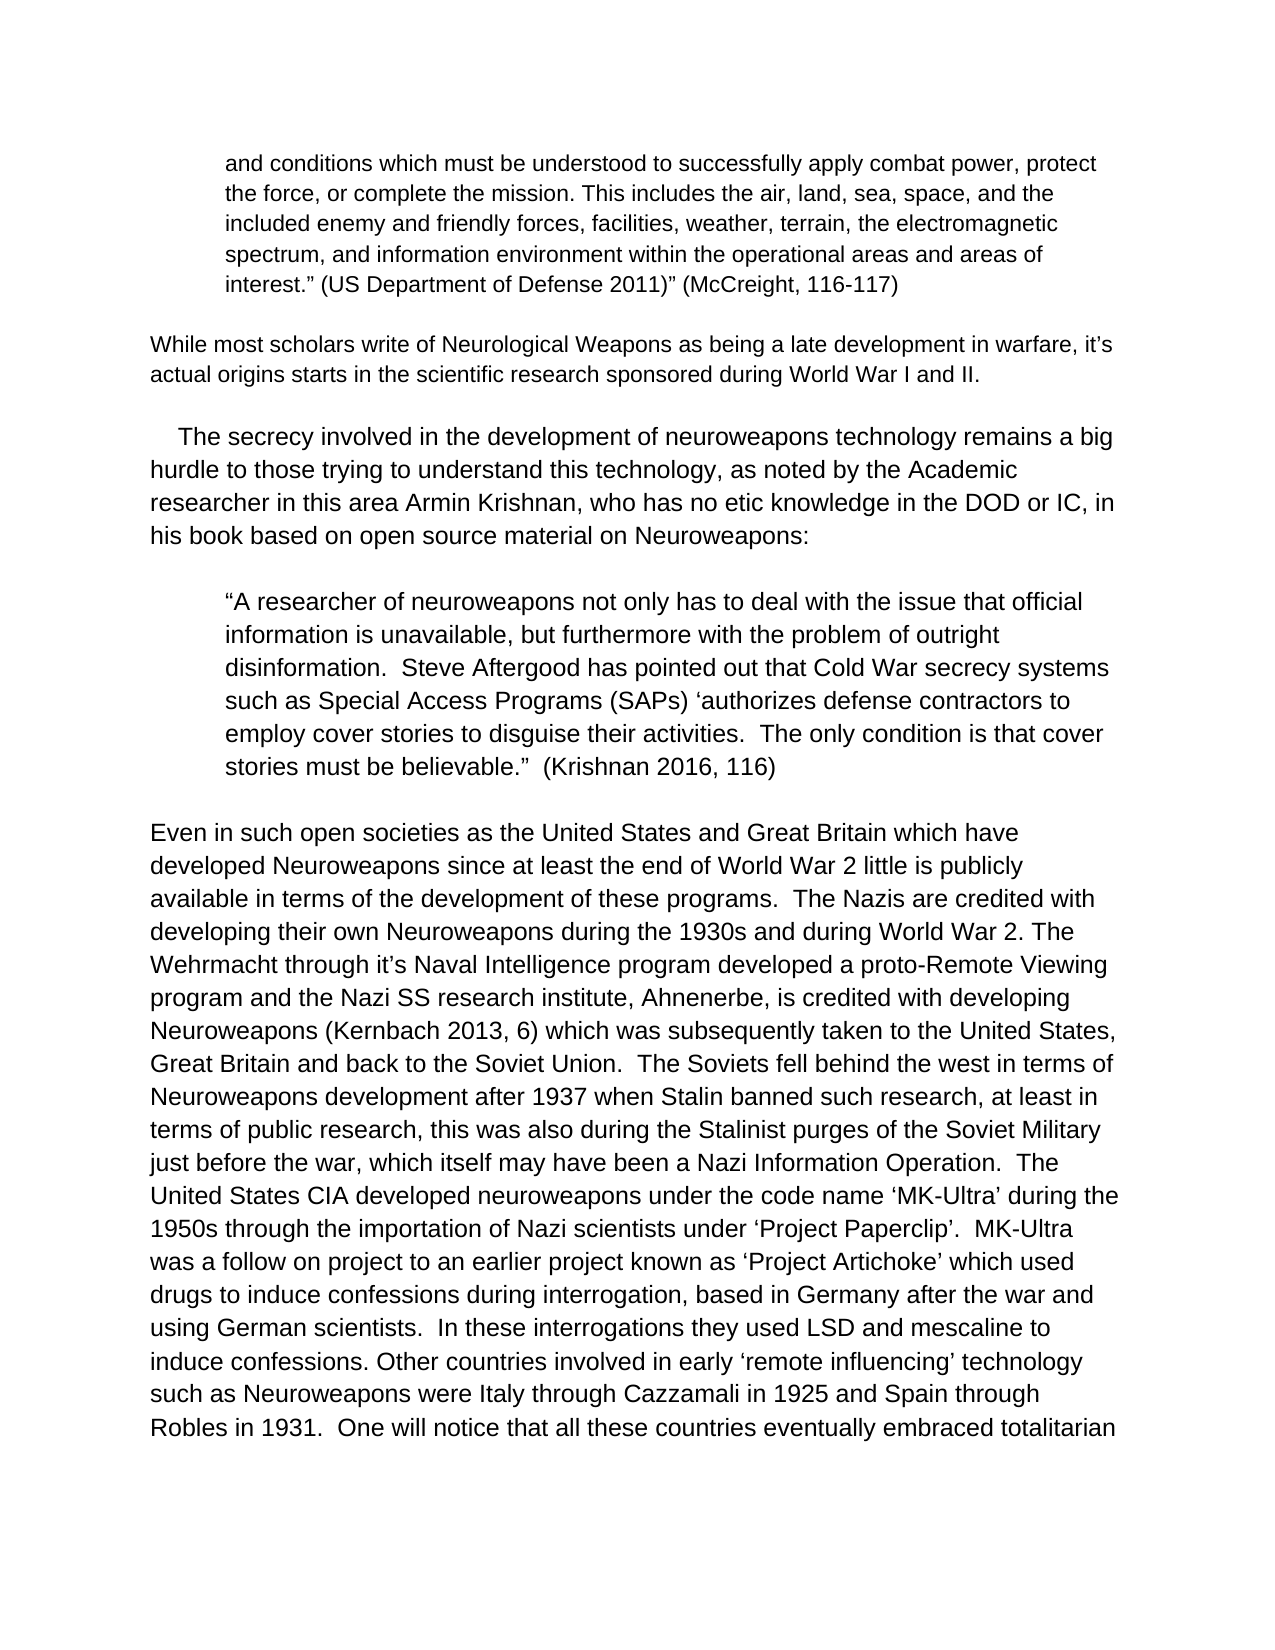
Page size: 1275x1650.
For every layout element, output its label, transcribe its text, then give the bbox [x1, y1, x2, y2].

text The secrecy involved in the development of neuroweapons technology remains a big hurdle to those trying to understand this technology, as noted by the Academic researcher in this area Armin Krishnan, who has no etic knowledge in the DOD or IC, in his book based on open source material on Neuroweapons: [150, 422, 1125, 550]
text Even in such open societies as the United States and Great Britain which have developed Neuroweapons since at least the end of World War 2 little is publicly available in terms of the development of these programs. The Nazis are credited with developing their own Neuroweapons during the 1930s and during World War 2. The Wehrmacht through it’s Naval Intelligence program developed a proto-Remote Viewing program and the Nazi SS research institute, Ahnenerbe, is credited with developing Neuroweapons (Kernbach 2013, 6) which was subsequently taken to the United States, Great Britain and back to the Soviet Union. The Soviets fell behind the west in terms of Neuroweapons development after 1937 when Stalin banned such research, at least in terms of public research, this was also during the Stalinist purges of the Soviet Military just before the war, which itself may have been a Nazi Information Operation. The United States CIA developed neuroweapons under the code name ‘MK-Ultra’ during the 1950s through the importation of Nazi scientists under ‘Project Paperclip’. MK-Ultra was a follow on project to an earlier project known as ‘Project Artichoke’ which used drugs to induce confessions during interrogation, based in Germany after the war and using German scientists. In these interrogations they used LSD and mescaline to induce confessions. Other countries involved in early ‘remote influencing’ technology such as Neuroweapons were Italy through Cazzamali in 1925 and Spain through Robles in 1931. One will notice that all these countries eventually embraced totalitarian [150, 818, 1125, 1441]
text “A researcher of neuroweapons not only has to deal with the issue that official information is unavailable, but furthermore with the problem of outright disinformation. Steve Aftergood has pointed out that Cold War secrecy systems such as Special Access Programs (SAPs) ‘authorizes defense contractors to employ cover stories to disguise their activities. The only condition is that cover stories must be believable.” (Krishnan 2016, 116) [225, 587, 1125, 781]
text While most scholars write of Neurological Weapons as being a late development in warfare, it’s actual origins starts in the scientific research sponsored during World War I and II. [150, 331, 1125, 418]
text and conditions which must be understood to successfully apply combat power, protect the force, or complete the mission. This includes the air, land, sea, space, and the included enemy and friendly forces, facilities, weather, terrain, the electromagnetic spectrum, and information environment within the operational areas and areas of interest.” (US Department of Defense 2011)” (McCreight, 116-117) [225, 150, 1125, 327]
